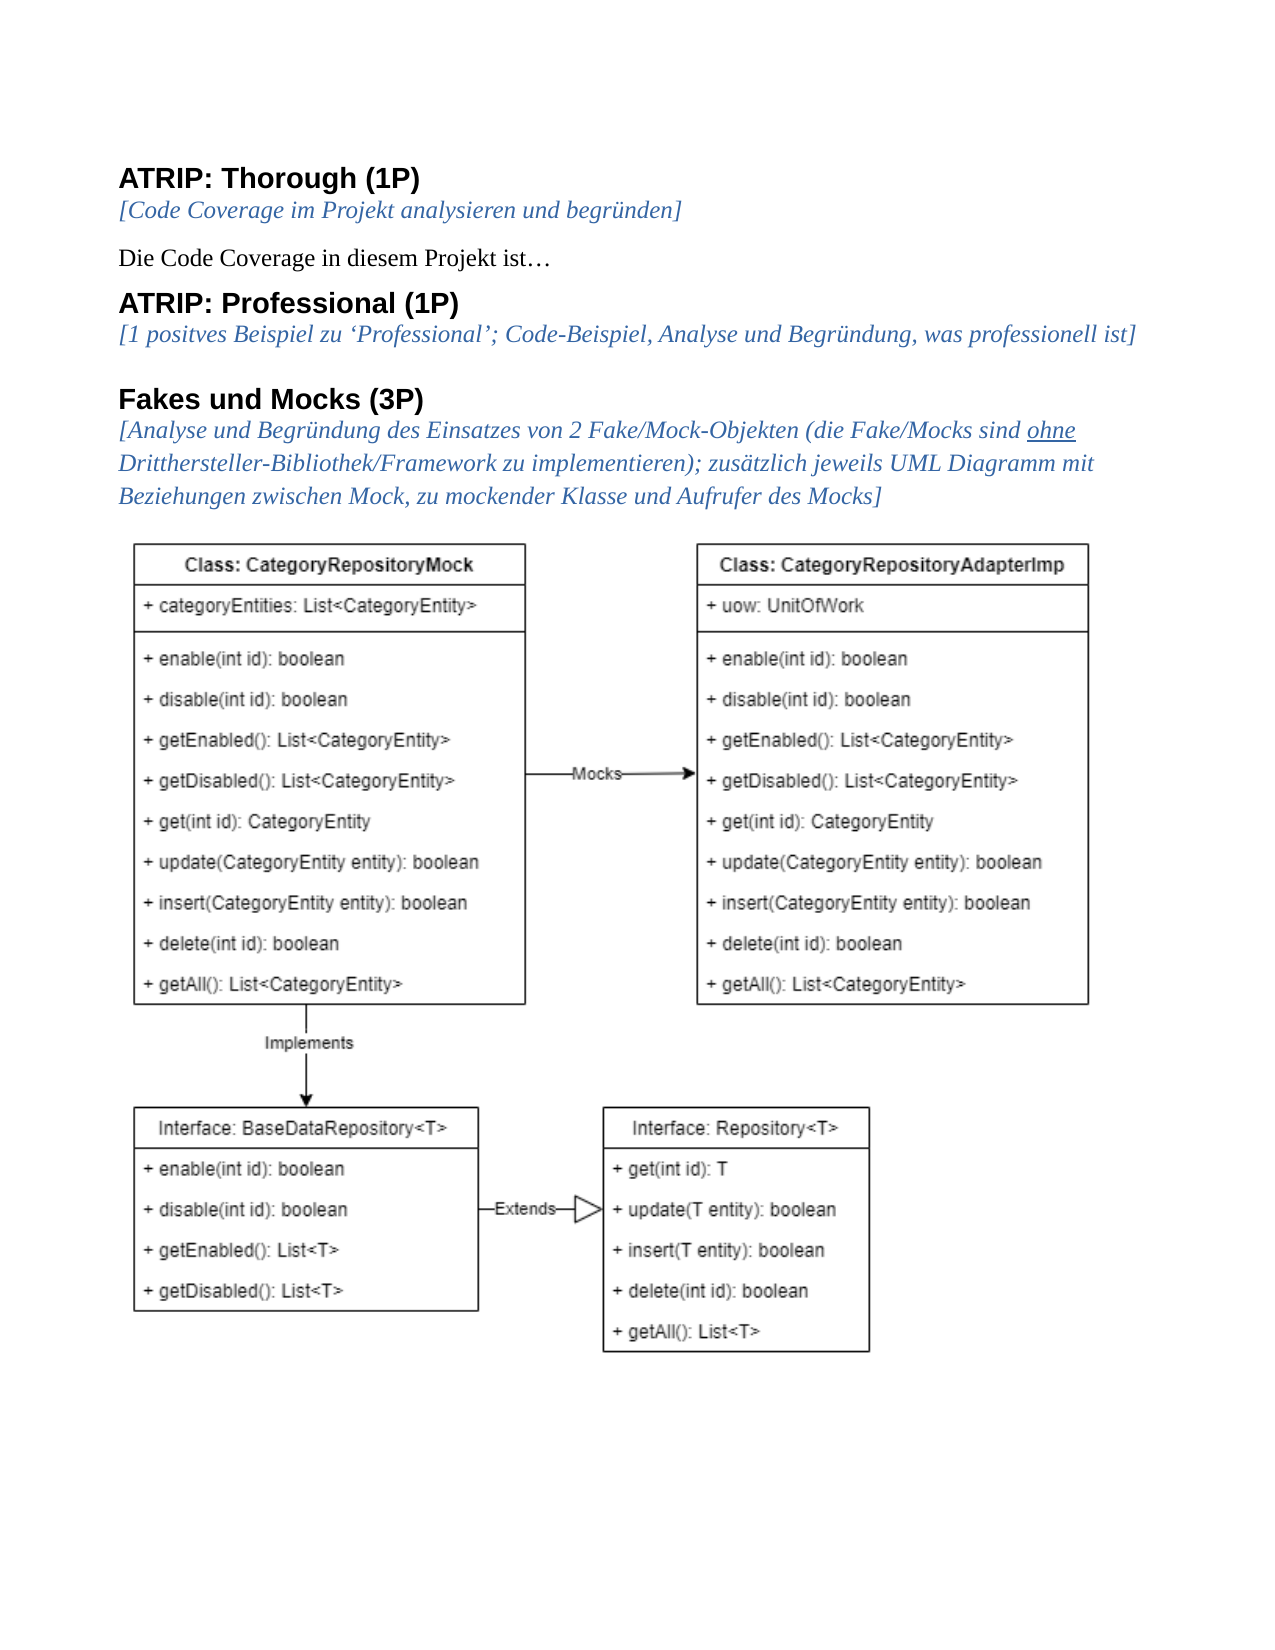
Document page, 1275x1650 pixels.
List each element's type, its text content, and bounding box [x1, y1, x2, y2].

subtitle ATRIP: Professional (1P) [118, 286, 1157, 319]
text [1 positves Beispiel zu ‘Professional’; Code-Beispiel, Analyse und Begründung, was professionell ist] [118, 319, 1157, 348]
text Die Code Coverage in diesem Projekt ist… [118, 243, 1157, 271]
text [Code Coverage im Projekt analysieren und begründen] [118, 195, 1157, 224]
subtitle ATRIP: Thorough (1P) [118, 161, 1157, 195]
subtitle Fakes und Mocks (3P) [118, 382, 1157, 415]
text [Analyse und Begründung des Einsatzes von 2 Fake/Mock-Objekten (die Fake/Mocks sind ohne Dritthersteller-Bibliothek/Framework zu implementieren); zusätzlich jeweils UML Diagramm mit Beziehungen zwischen Mock, zu mockender Klasse und Aufrufer des Mocks] [118, 415, 1157, 510]
